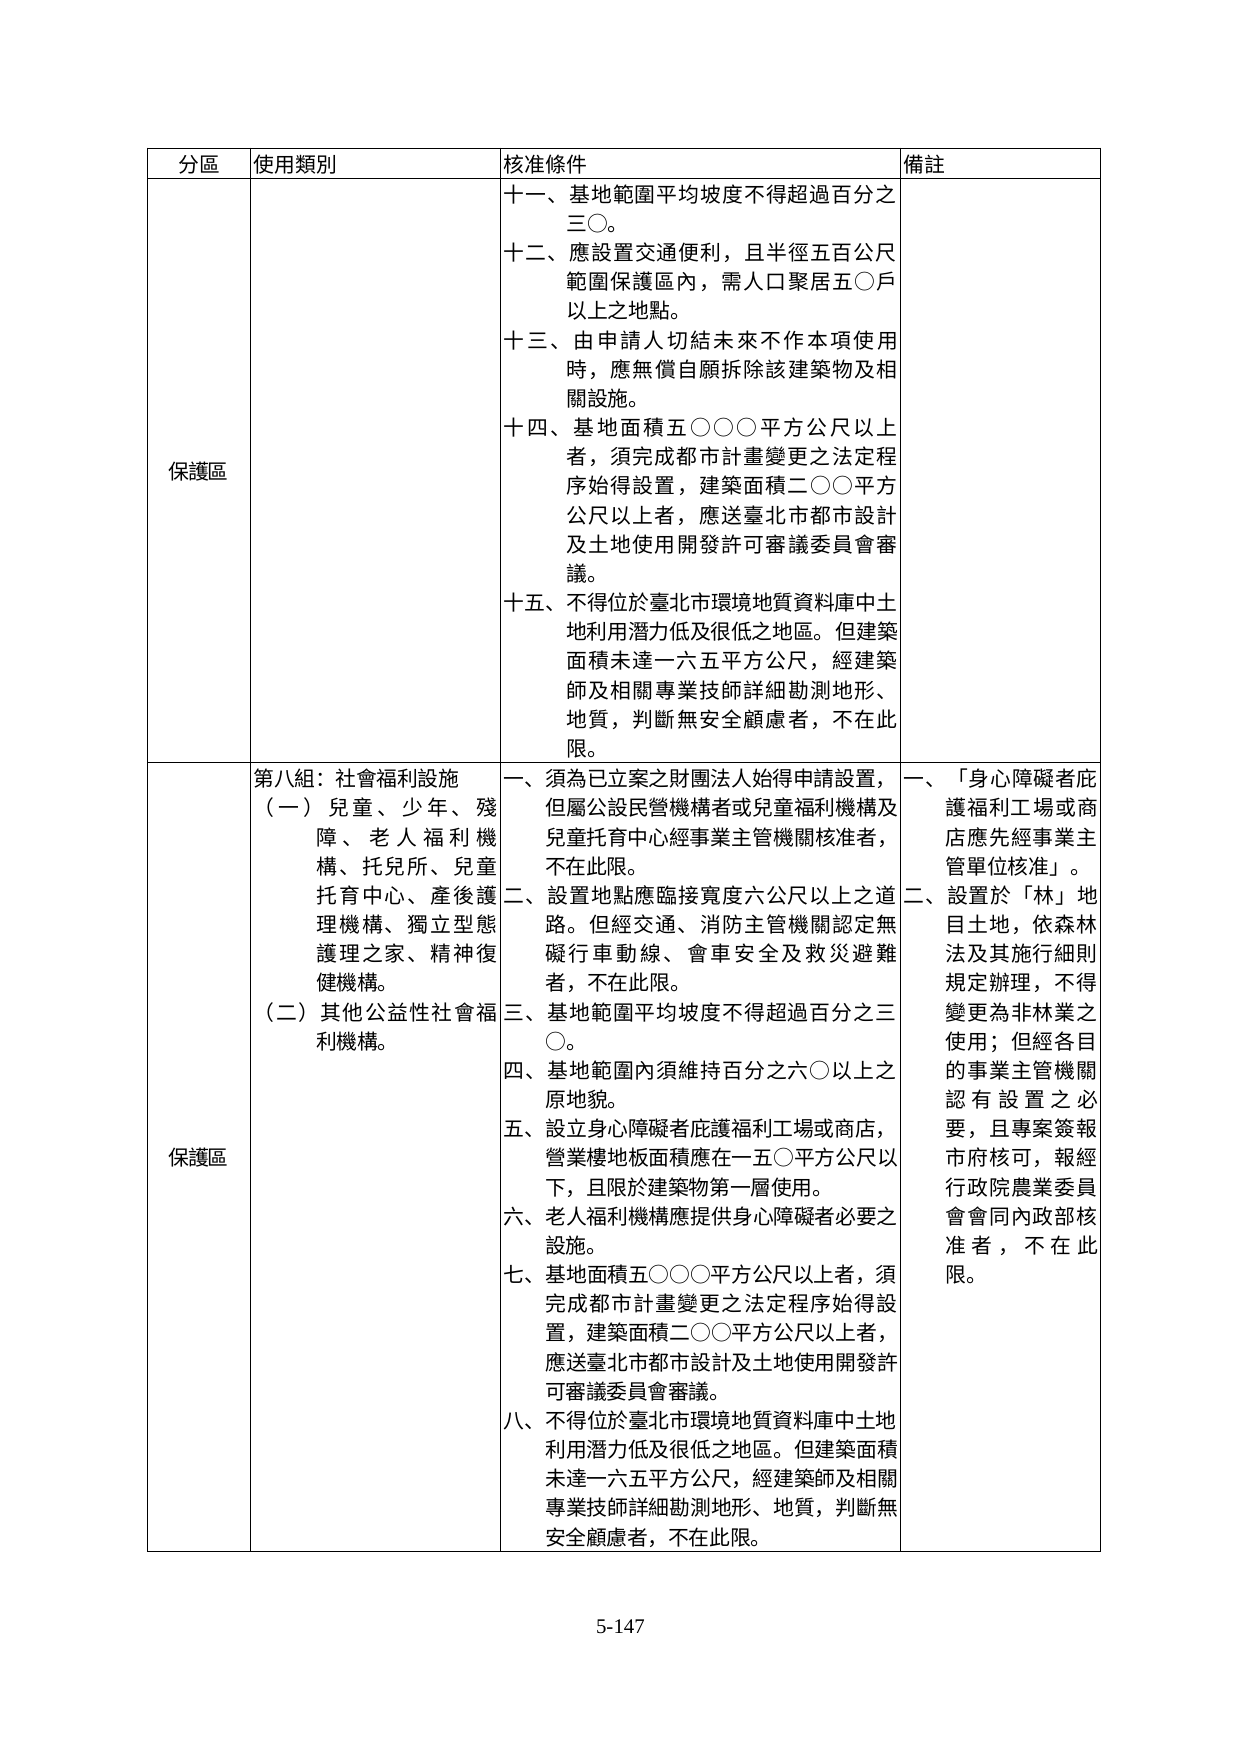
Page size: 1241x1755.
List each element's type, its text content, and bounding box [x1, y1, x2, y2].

table_cell [251, 179, 500, 762]
table_header 備註 [901, 149, 1100, 178]
table_cell 十一、基地範圍平均坡度不得超過百分之三○。 十二、應設置交通便利，且半徑五百公尺範圍保護區內，需人口聚居五○戶以上之地點。 十三、由申請人切結未來不作本項使用時，應無償自願拆除該建築物及相關設施。 十四、基地面積五○○○平方公尺以上者，須完成都市計畫變更之法定程序始得設置，建築面積二○○平方公尺以上者，應送臺北市都市設計及土地使用開發許可審議委員會審議。 十五、不得位於臺北市環境地質資料庫中土地利用潛力低及很低之地區。但建築面積未達一六五平方公尺，經建築師及相關專業技師詳細勘測地形、地質，判斷無安全顧慮者，不在此限。 [501, 179, 900, 762]
table_cell 第八組：社會福利設施 （一）兒童、少年、殘障、老人福利機構、托兒所、兒童托育中心、產後護理機構、獨立型態護理之家、精神復健機構。 （二）其他公益性社會福利機構。 [251, 763, 500, 1551]
table_cell 一、須為已立案之財團法人始得申請設置，但屬公設民營機構者或兒童福利機構及兒童托育中心經事業主管機關核准者，不在此限。 二、設置地點應臨接寬度六公尺以上之道路。但經交通、消防主管機關認定無礙行車動線、會車安全及救災避難者，不在此限。 三、基地範圍平均坡度不得超過百分之三○。 四、基地範圍內須維持百分之六○以上之原地貌。 五、設立身心障礙者庇護福利工場或商店，營業樓地板面積應在一五○平方公尺以下，且限於建築物第一層使用。 六、老人福利機構應提供身心障礙者必要之設施。 七、基地面積五○○○平方公尺以上者，須完成都市計畫變更之法定程序始得設置，建築面積二○○平方公尺以上者，應送臺北市都市設計及土地使用開發許可審議委員會審議。 八、不得位於臺北市環境地質資料庫中土地利用潛力低及很低之地區。但建築面積未達一六五平方公尺，經建築師及相關專業技師詳細勘測地形、地質，判斷無安全顧慮者，不在此限。 [501, 763, 900, 1551]
table_cell 一、「身心障礙者庇護福利工場或商店應先經事業主管單位核准」。 二、設置於「林」地目土地，依森林法及其施行細則規定辦理，不得變更為非林業之使用；但經各目的事業主管機關認有設置之必要，且專案簽報市府核可，報經行政院農業委員會會同內政部核准者，不在此限。 [901, 763, 1100, 1551]
table_header 分區 [148, 149, 250, 178]
table_header 使用類別 [251, 149, 500, 178]
table_cell 保護區 [148, 763, 250, 1551]
table_cell 保護區 [148, 179, 250, 762]
table_header 核准條件 [501, 149, 900, 178]
table_cell [901, 179, 1100, 762]
